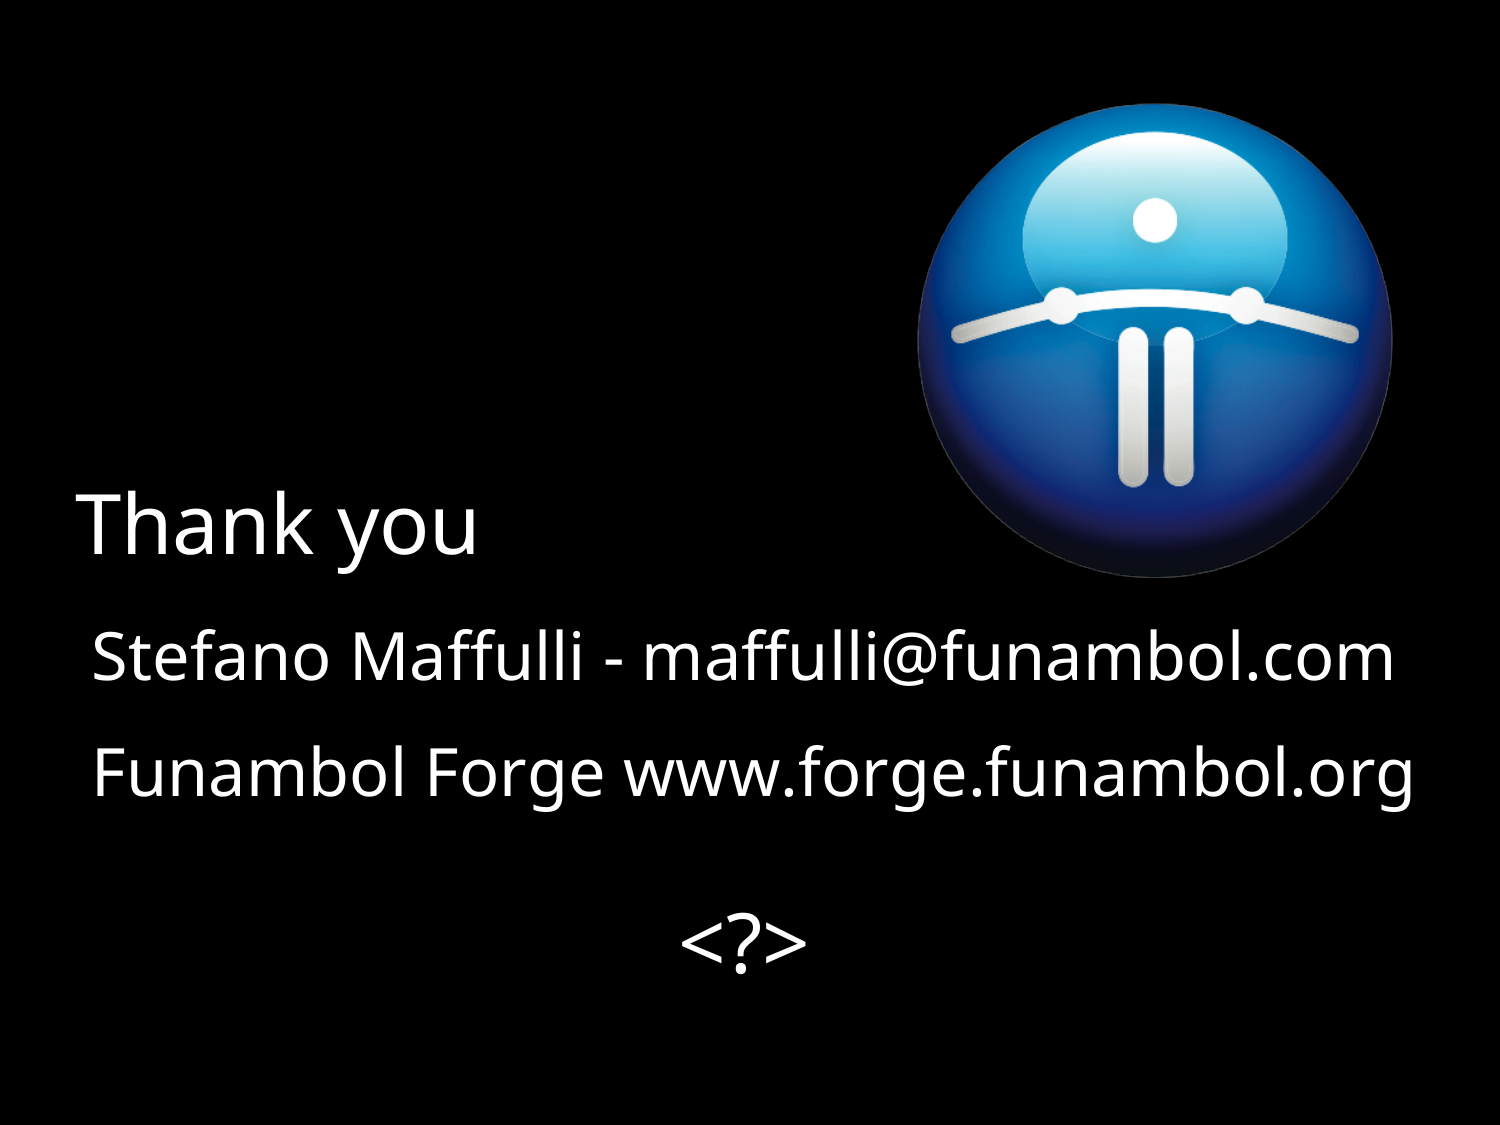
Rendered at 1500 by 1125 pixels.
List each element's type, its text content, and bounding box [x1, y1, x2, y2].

title [75, 847, 1414, 1036]
picture [880, 25, 1463, 638]
list Stefano Maffulli - maffulli@funambol.com Funambol Forge www.forge.funambol.org [75, 600, 1426, 1003]
title Thank you [75, 428, 880, 600]
